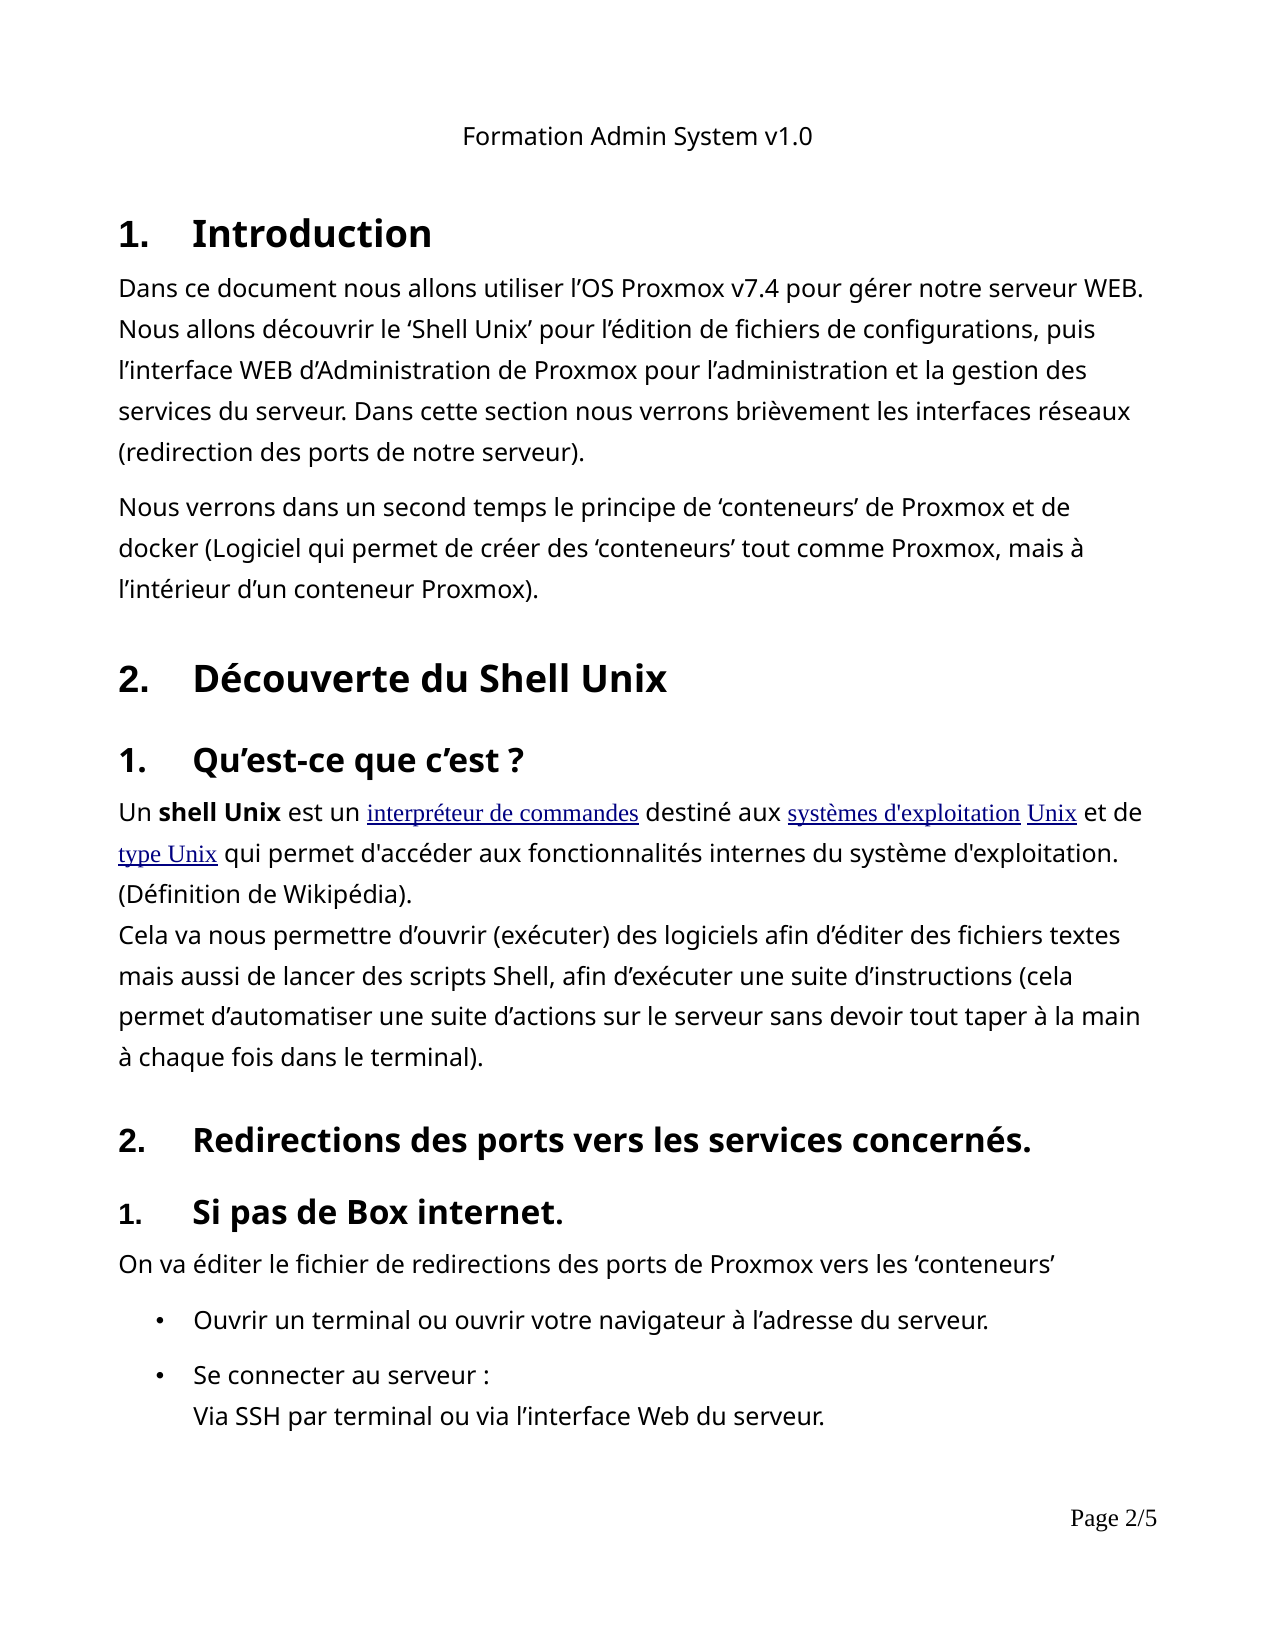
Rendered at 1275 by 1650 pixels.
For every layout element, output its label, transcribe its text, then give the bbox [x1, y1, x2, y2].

text Dans ce document nous allons utiliser l’OS Proxmox v7.4 pour gérer notre serveur WEB. Nous allons découvrir le ‘Shell Unix’ pour l’édition de fichiers de configurations, puis l’interface WEB d’Administration de Proxmox pour l’administration et la gestion des services du serveur. Dans cette section nous verrons brièvement les interfaces réseaux (redirection des ports de notre serveur). [118, 271, 1157, 468]
subtitle Redirections des ports vers les services concernés. [118, 1116, 1157, 1162]
subtitle Introduction [118, 207, 1157, 258]
text Un shell Unix est un interpréteur de commandes destiné aux systèmes d'exploitation Unix et de type Unix qui permet d'accéder aux fonctionnalités internes du système d'exploitation. (Définition de Wikipédia). Cela va nous permettre d’ouvrir (exécuter) des logiciels afin d’éditer des fichiers textes mais aussi de lancer des scripts Shell, afin d’exécuter une suite d’instructions (cela permet d’automatiser une suite d’actions sur le serveur sans devoir tout taper à la main à chaque fois dans le terminal). [118, 795, 1157, 1074]
subtitle Découverte du Shell Unix [118, 652, 1157, 703]
text On va éditer le fichier de redirections des ports de Proxmox vers les ‘conteneurs’ [118, 1247, 1157, 1281]
list Ouvrir un terminal ou ouvrir votre navigateur à l’adresse du serveur. [156, 1303, 1157, 1337]
list Se connecter au serveur : Via SSH par terminal ou via l’interface Web du serveur. [156, 1358, 1157, 1433]
text Nous verrons dans un second temps le principe de ‘conteneurs’ de Proxmox et de docker (Logiciel qui permet de créer des ‘conteneurs’ tout comme Proxmox, mais à l’intérieur d’un conteneur Proxmox). [118, 489, 1157, 605]
subtitle Qu’est-ce que c’est ? [118, 737, 1157, 782]
subtitle Si pas de Box internet. [118, 1189, 1157, 1235]
